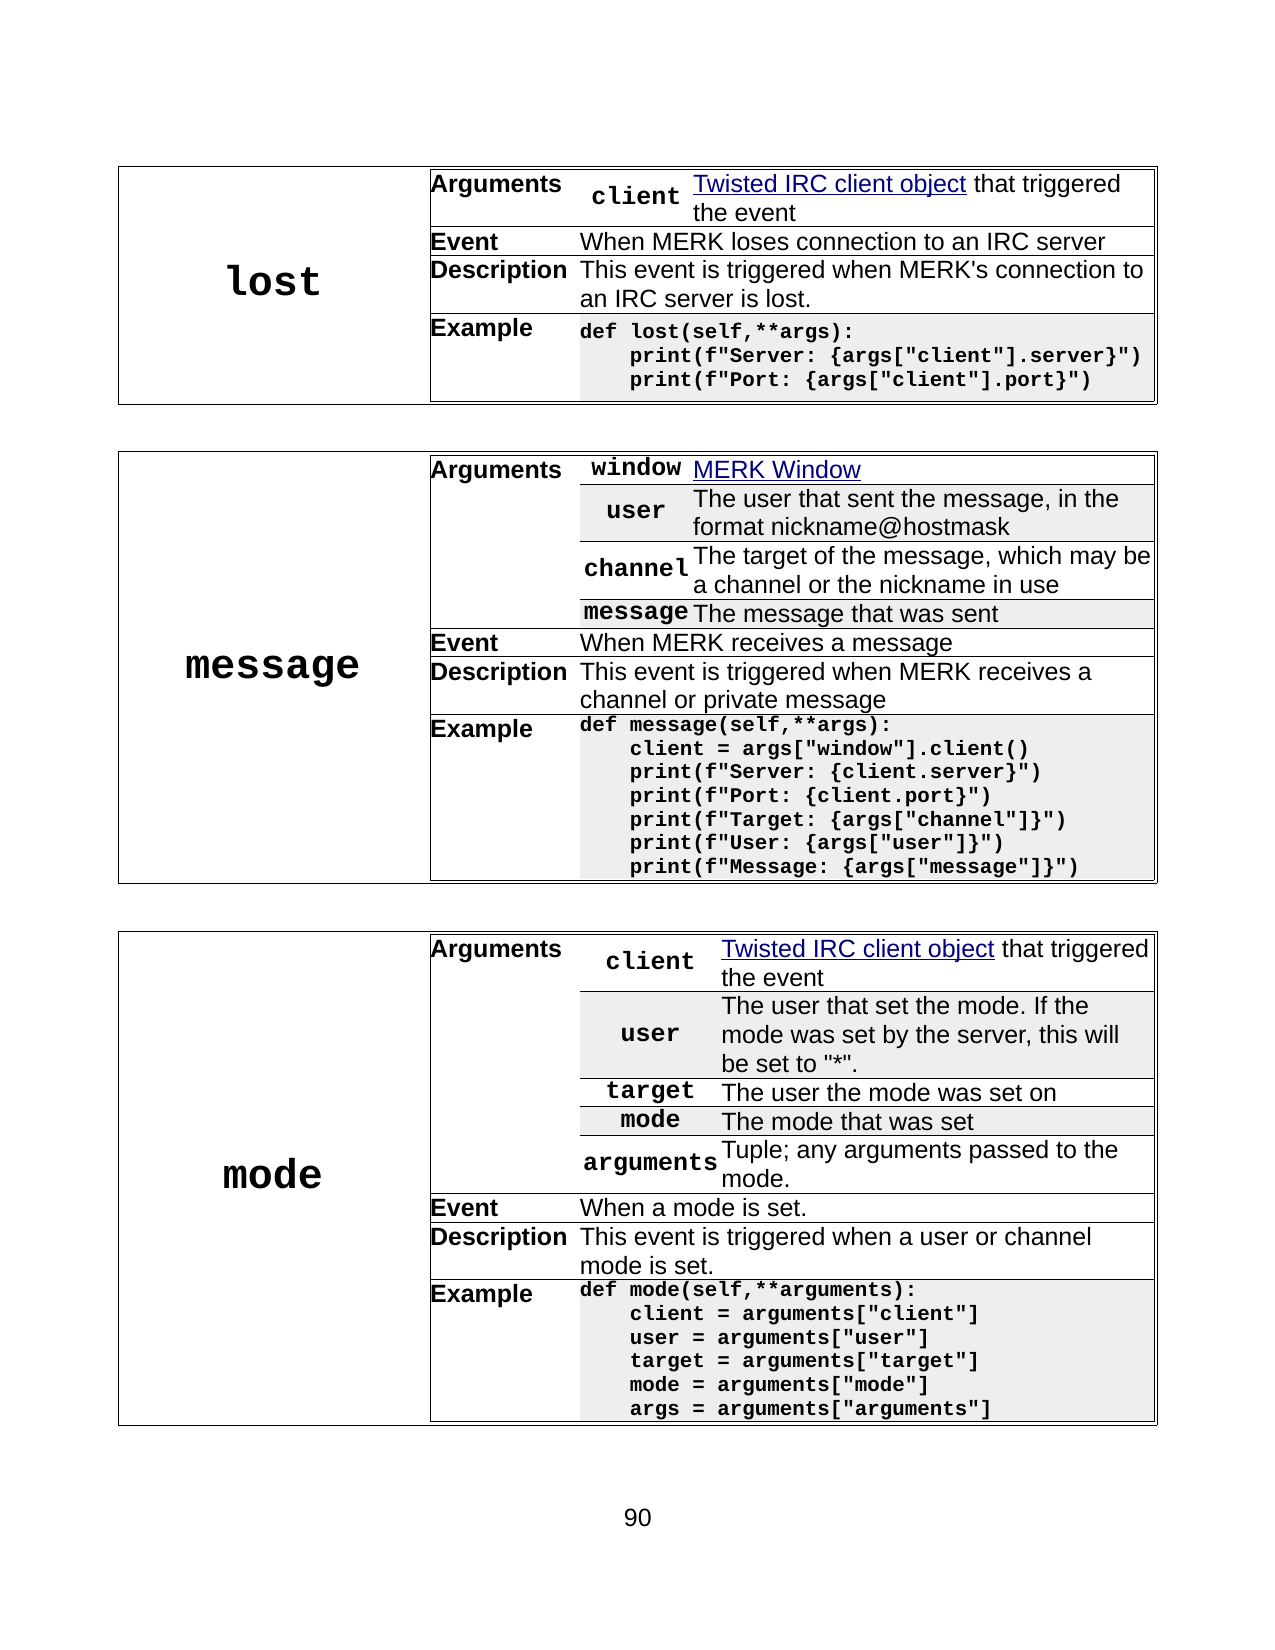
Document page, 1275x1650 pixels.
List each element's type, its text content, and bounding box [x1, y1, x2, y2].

table_cell The target of the message, which may be a channel or the nickname in use [693, 542, 1154, 599]
table_cell When a mode is set. [580, 1194, 1154, 1222]
table_header Twisted IRC client object that triggered the event [721, 935, 1154, 991]
table_cell The user the mode was set on [721, 1079, 1154, 1106]
table_header [427, 932, 1157, 1424]
table_header client [580, 170, 693, 226]
table_header window [580, 456, 693, 483]
table_cell Description [431, 256, 579, 313]
table_header message [119, 452, 427, 883]
table_cell The message that was sent [693, 600, 1154, 627]
table_cell message [580, 600, 693, 627]
table_cell Description [431, 657, 579, 714]
table_header Twisted IRC client object that triggered the event [693, 170, 1154, 226]
table_header MERK Window [693, 456, 1154, 483]
table_header lost [119, 167, 427, 404]
table_cell def message(self,**args): client = args["window"].client() print(f"Server: {client.server}") print(f"Port: {client.port}") print(f"Target: {args["channel"]}") print(f"User: {args["user"]}") print(f"Message: {args["message"]}") [580, 715, 1154, 879]
table_header Arguments [431, 170, 579, 226]
table_cell Description [431, 1223, 579, 1279]
table_cell def mode(self,**arguments): client = arguments["client"] user = arguments["user"] target = arguments["target"] mode = arguments["mode"] args = arguments["arguments"] [580, 1280, 1154, 1421]
table_cell When MERK loses connection to an IRC server [580, 227, 1154, 255]
table_header [427, 167, 1157, 404]
table_cell arguments [580, 1136, 721, 1193]
table_header [427, 452, 1157, 883]
table_header client [580, 935, 721, 991]
table_header mode [119, 932, 427, 1424]
table_cell Example [431, 1280, 579, 1421]
table_cell This event is triggered when a user or channel mode is set. [580, 1223, 1154, 1279]
table_cell The user that sent the message, in the format nickname@hostmask [693, 485, 1154, 541]
table_cell The user that set the mode. If the mode was set by the server, this will be set to "*". [721, 992, 1154, 1078]
table_cell The mode that was set [721, 1107, 1154, 1135]
table_header Arguments [431, 456, 579, 627]
table_cell Event [431, 629, 579, 656]
table_cell mode [580, 1107, 721, 1135]
table_cell This event is triggered when MERK receives a channel or private message [580, 657, 1154, 714]
table_cell When MERK receives a message [580, 629, 1154, 656]
table_cell Example [431, 715, 579, 879]
table_cell target [580, 1079, 721, 1106]
table_cell Example [431, 314, 579, 401]
table_cell channel [580, 542, 693, 599]
table_cell user [580, 485, 693, 541]
table_cell def lost(self,**args): print(f"Server: {args["client"].server}") print(f"Port: {args["client"].port}") [580, 314, 1154, 401]
table_header Arguments [431, 935, 579, 1193]
table_cell Event [431, 1194, 579, 1222]
table_cell Tuple; any arguments passed to the mode. [721, 1136, 1154, 1193]
table_cell This event is triggered when MERK's connection to an IRC server is lost. [580, 256, 1154, 313]
table_cell user [580, 992, 721, 1078]
table_cell Event [431, 227, 579, 255]
